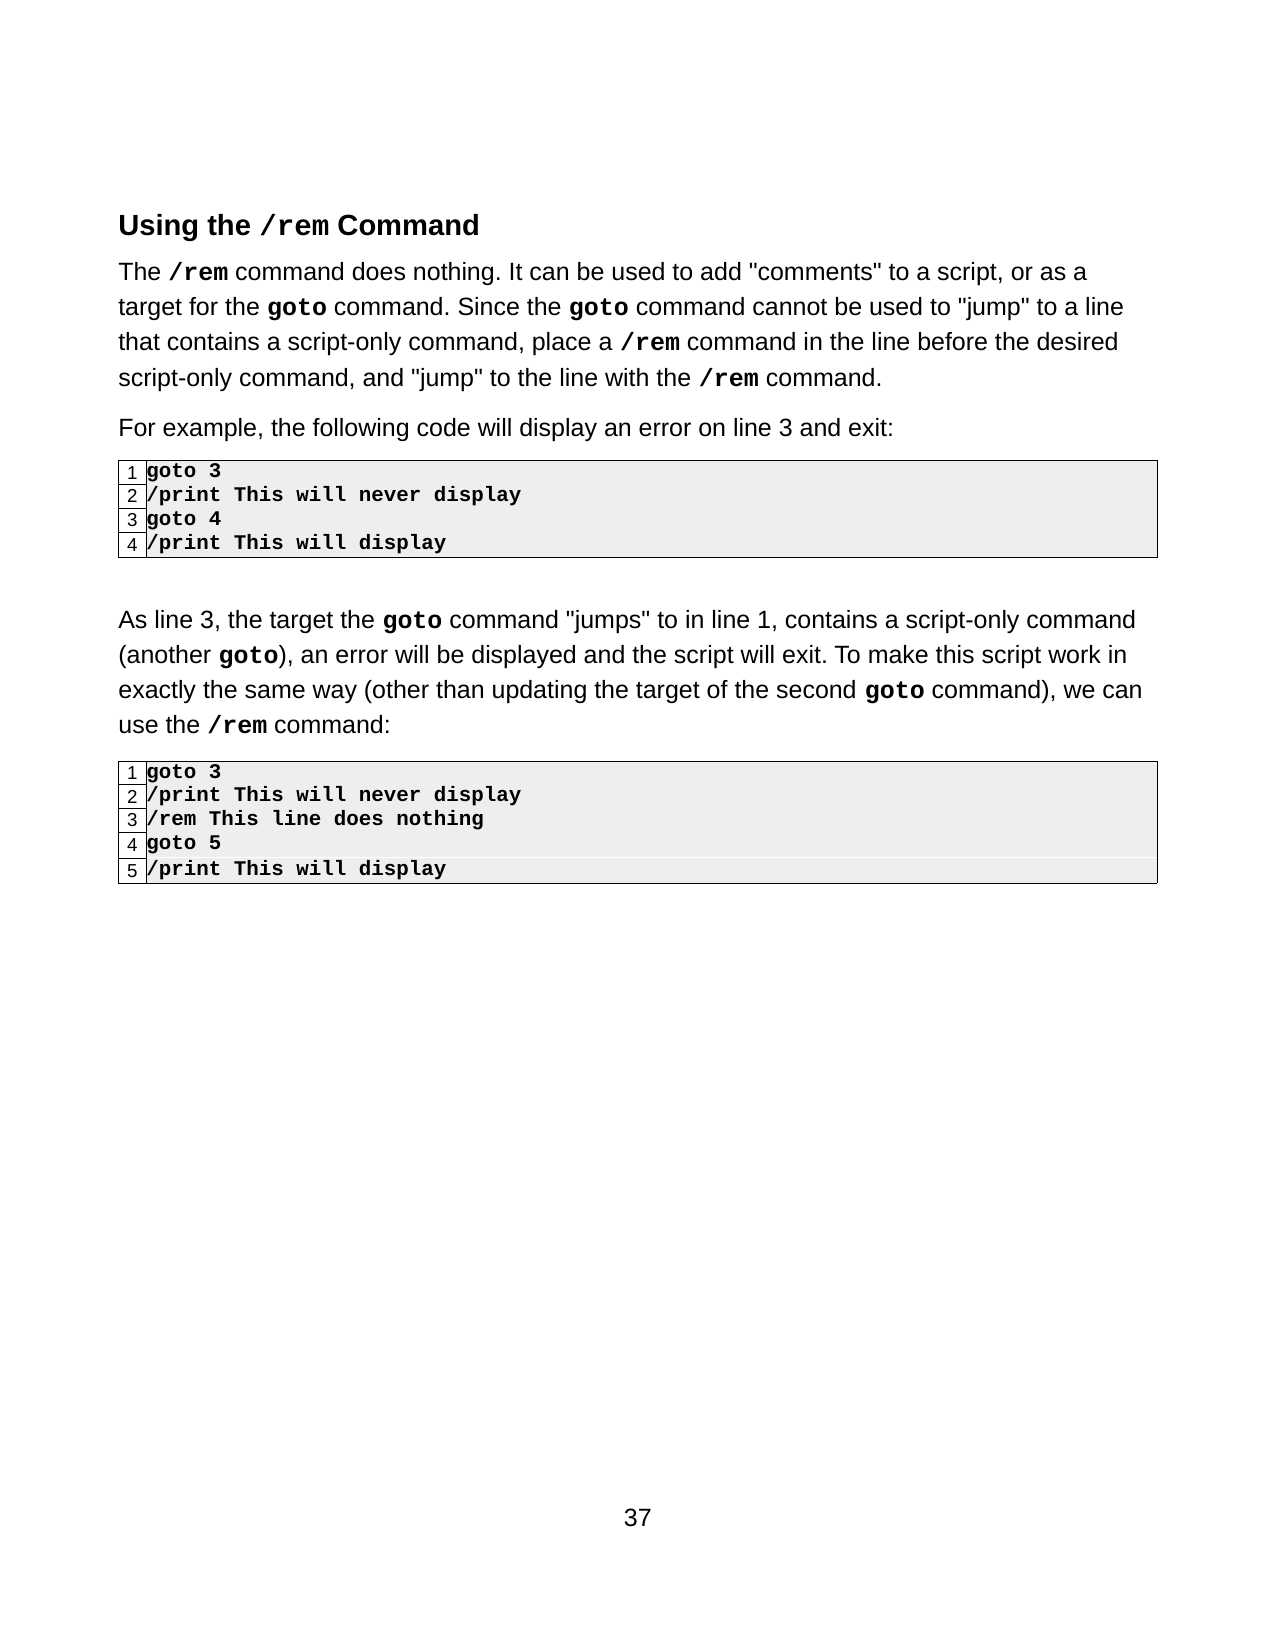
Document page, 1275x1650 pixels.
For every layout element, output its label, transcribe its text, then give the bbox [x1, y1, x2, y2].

table_cell 3 [119, 509, 146, 532]
table_cell /print This will display [147, 532, 1157, 557]
table_cell goto 5 [147, 832, 1157, 857]
text As line 3, the target the goto command "jumps" to in line 1, contains a script-only command (another goto), an error will be displayed and the script will exit. To make this script work in exactly the same way (other than updating the target of the second goto command), we can use the /rem command: [118, 605, 1157, 741]
table_header 1 [119, 762, 146, 784]
text For example, the following code will display an error on line 3 and exit: [118, 413, 1157, 441]
table_cell 2 [119, 485, 146, 508]
table_cell 2 [119, 785, 146, 808]
table_header goto 3 [147, 762, 1157, 784]
table_header 1 [119, 461, 146, 484]
table_header goto 3 [147, 461, 1157, 484]
table_cell 4 [119, 533, 146, 557]
table_cell 4 [119, 833, 146, 857]
table_cell goto 4 [147, 508, 1157, 532]
table_cell /print This will display [147, 858, 1157, 883]
subtitle Using the /rem Command [118, 208, 1157, 244]
table_cell 3 [119, 809, 146, 832]
text The /rem command does nothing. It can be used to add "comments" to a script, or as a target for the goto command. Since the goto command cannot be used to "jump" to a line that contains a script-only command, place a /rem command in the line before the desired script-only command, and "jump" to the line with the /rem command. [118, 257, 1157, 393]
table_cell 5 [119, 859, 146, 883]
table_cell /print This will never display [147, 484, 1157, 508]
table_cell /rem This line does nothing [147, 808, 1157, 832]
table_cell /print This will never display [147, 784, 1157, 808]
